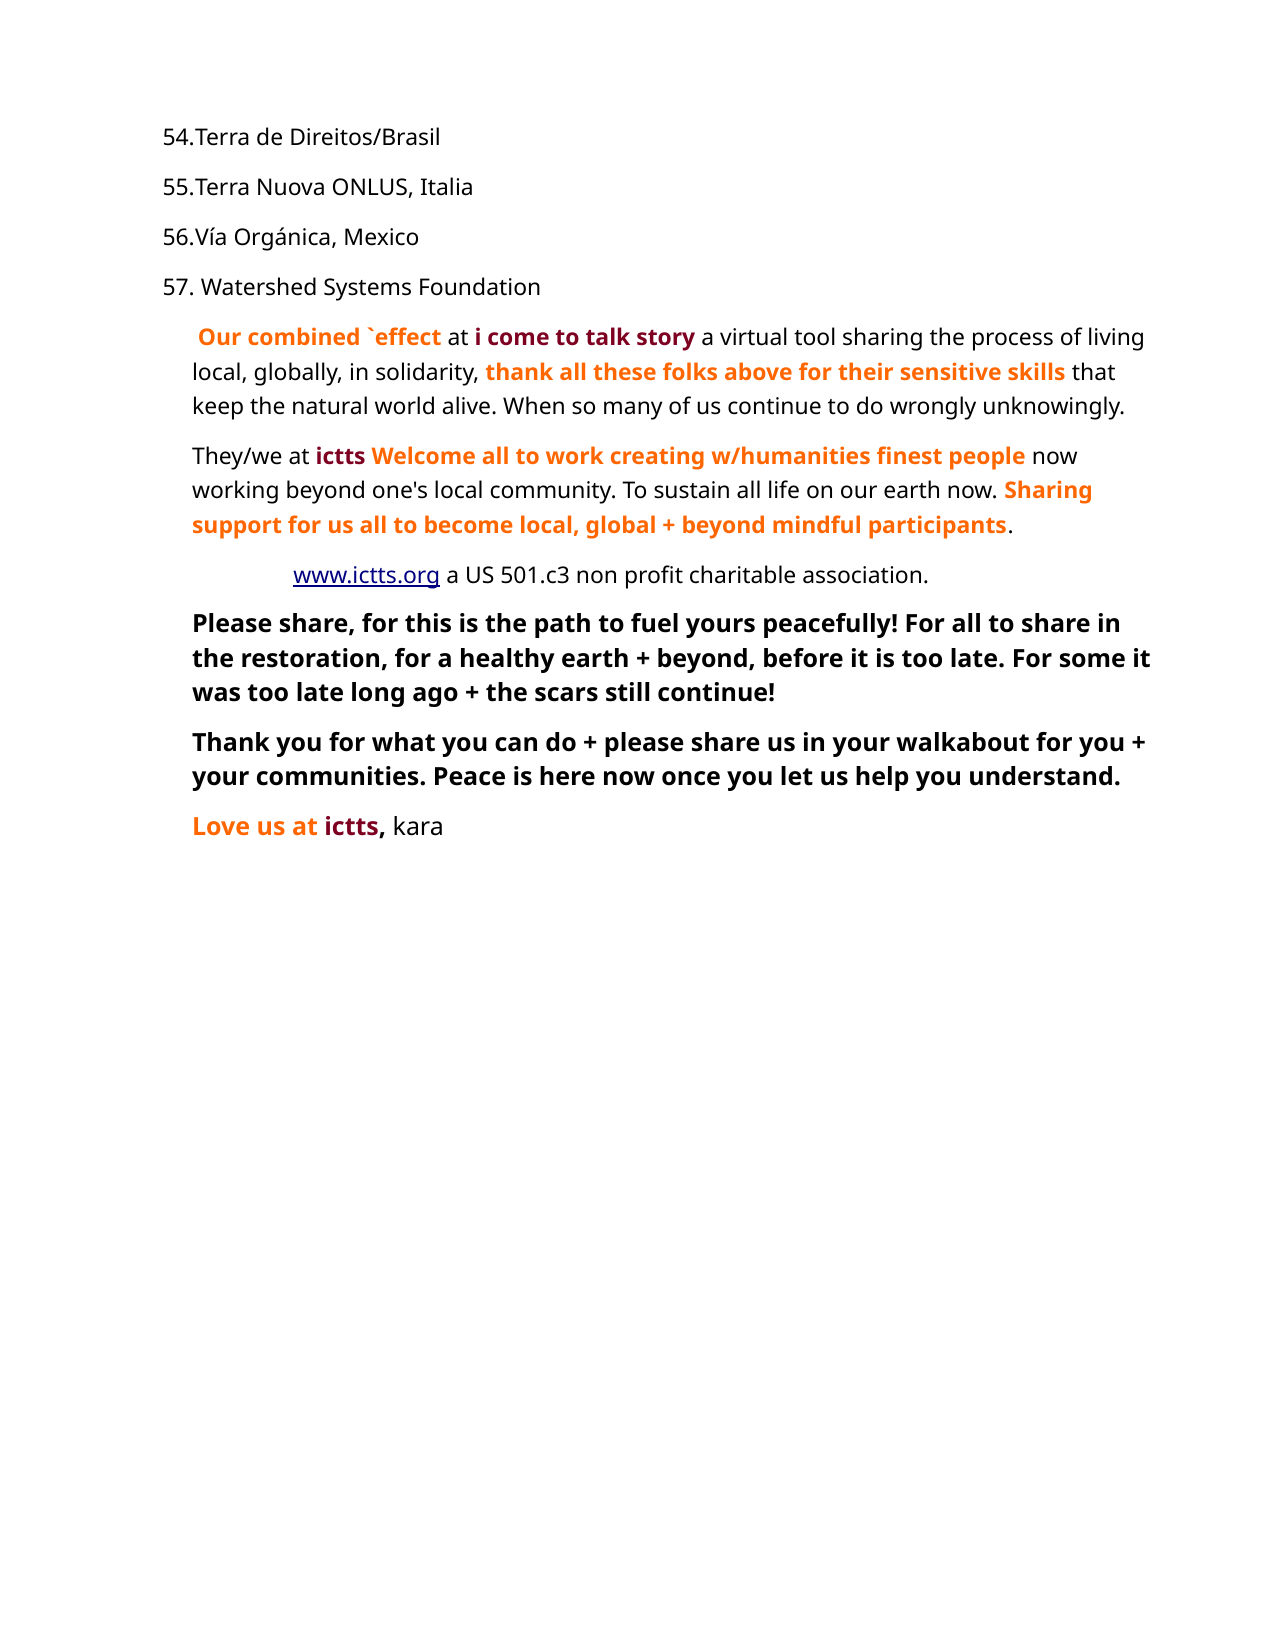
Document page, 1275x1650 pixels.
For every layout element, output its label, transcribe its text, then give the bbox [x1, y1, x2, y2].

list Our combined `effect at i come to talk story a virtual tool sharing the process of living local, globally, in solidarity, thank all these folks above for their sensitive skills that keep the natural world alive. When so many of us continue to do wrongly unknowingly. [162, 318, 1157, 421]
list Terra Nuova ONLUS, Italia [162, 168, 1157, 202]
list They/we at ictts Welcome all to work creating w/humanities finest people now working beyond one's local community. To sustain all life on our earth now. Sharing support for us all to become local, global + beyond mindful participants. [162, 437, 1157, 540]
list Thank you for what you can do + please share us in your walkabout for you + your communities. Peace is here now once you let us help you understand. [162, 724, 1157, 793]
list Love us at ictts, kara [162, 809, 1157, 843]
list www.ictts.org a US 501.c3 non profit charitable association. [162, 556, 1157, 590]
list Watershed Systems Foundation [162, 268, 1157, 302]
list Please share, for this is the path to fuel yours peacefully! For all to share in the restoration, for a healthy earth + beyond, before it is too late. For some it was too late long ago + the scars still continue! [162, 606, 1157, 709]
list Vía Orgánica, Mexico [162, 218, 1157, 252]
list Terra de Direitos/Brasil [162, 118, 1157, 152]
